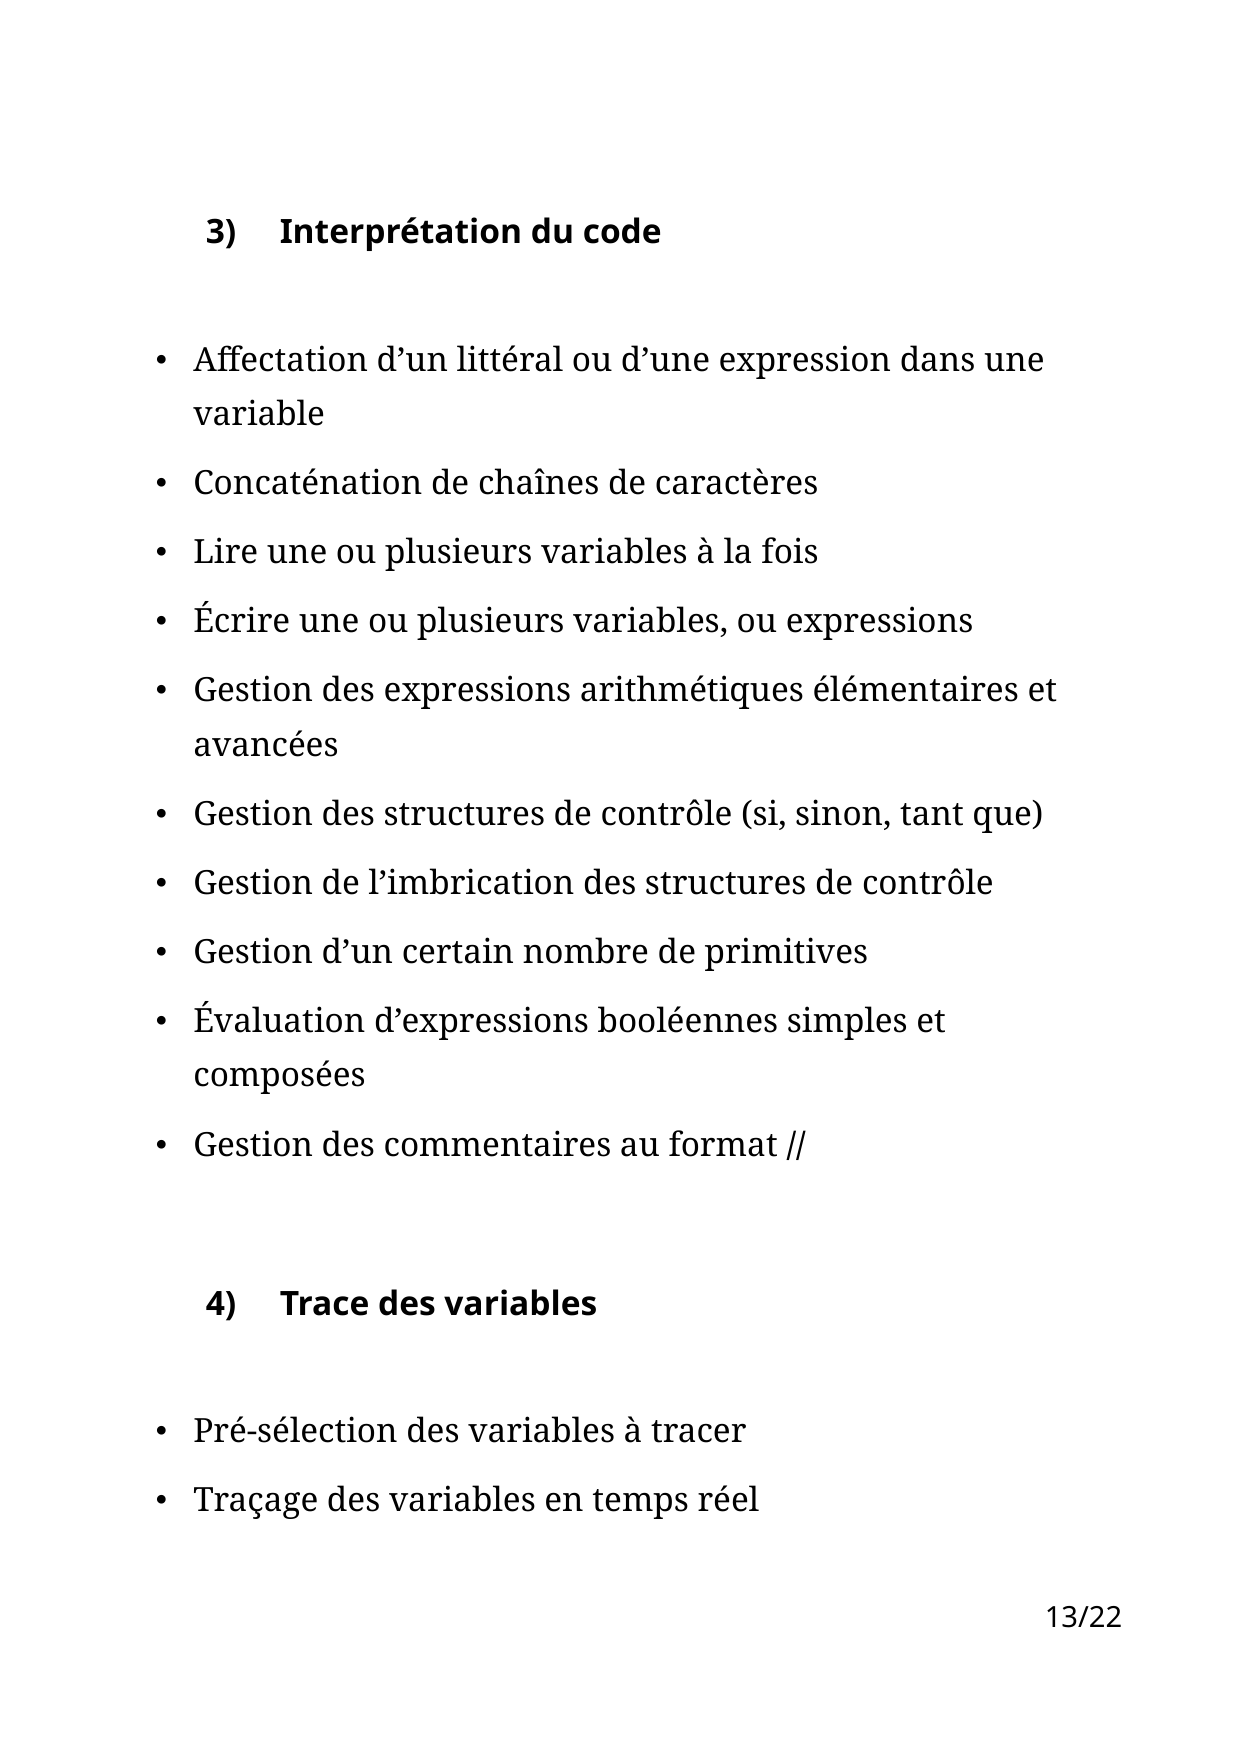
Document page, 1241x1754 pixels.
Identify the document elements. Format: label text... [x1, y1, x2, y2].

subtitle Interprétation du code [206, 208, 1122, 254]
list Gestion des structures de contrôle (si, sinon, tant que) [156, 789, 1122, 835]
list Traçage des variables en temps réel [156, 1476, 1122, 1521]
list Gestion de l’imbrication des structures de contrôle [156, 859, 1122, 904]
list Pré-sélection des variables à tracer [156, 1407, 1122, 1452]
list Lire une ou plusieurs variables à la fois [156, 528, 1122, 573]
list Gestion des commentaires au format // [156, 1120, 1122, 1166]
list Gestion des expressions arithmétiques élémentaires et avancées [156, 666, 1122, 766]
list Évaluation d’expressions booléennes simples et composées [156, 997, 1122, 1097]
list Concaténation de chaînes de caractères [156, 459, 1122, 504]
list Affectation d’un littéral ou d’une expression dans une variable [156, 335, 1122, 435]
list Écrire une ou plusieurs variables, ou expressions [156, 597, 1122, 642]
list Gestion d’un certain nombre de primitives [156, 928, 1122, 973]
subtitle Trace des variables [206, 1279, 1122, 1325]
